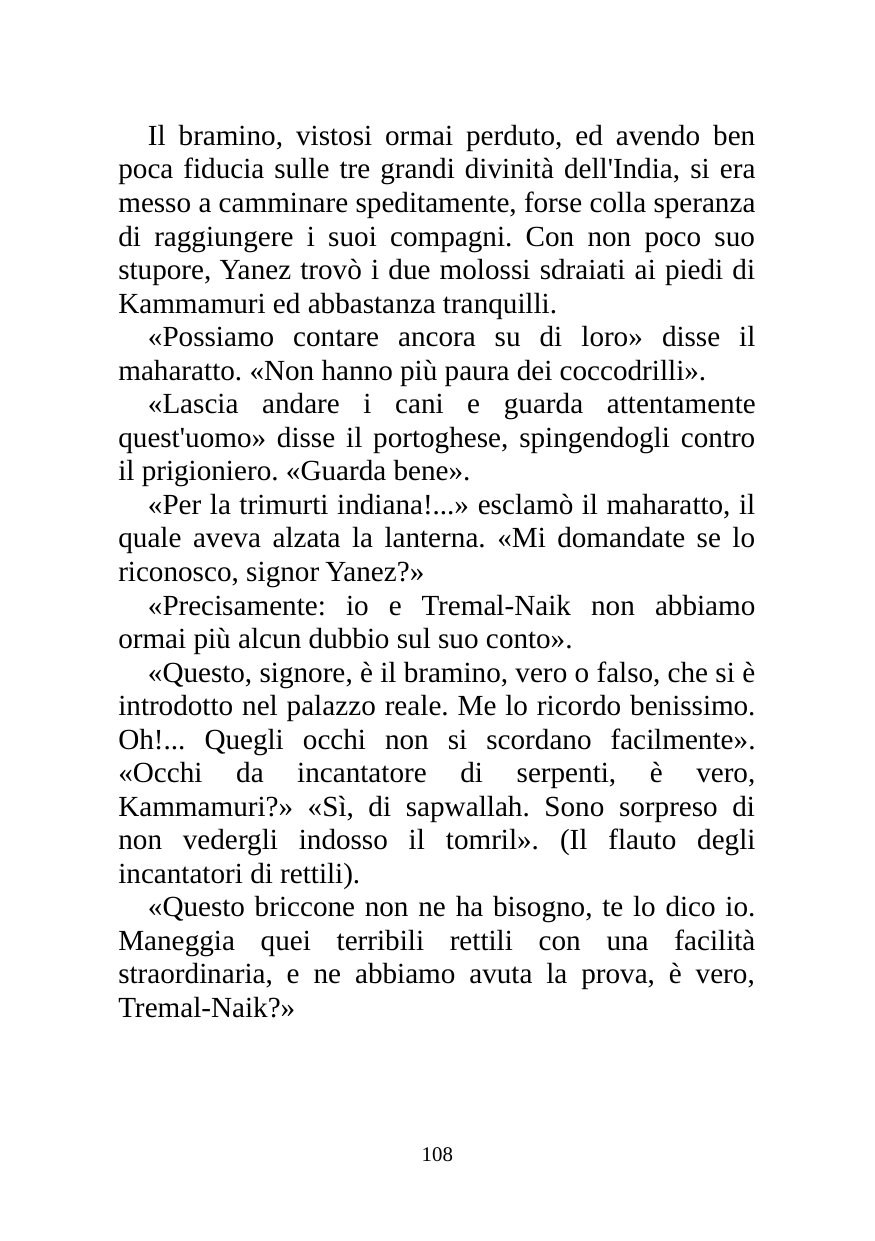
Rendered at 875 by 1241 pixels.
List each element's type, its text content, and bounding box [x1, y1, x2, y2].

text Il bramino, vistosi ormai perduto, ed avendo ben poca fiducia sulle tre grandi divinità dell'India, si era messo a camminare speditamente, forse colla speranza di raggiungere i suoi compagni. Con non poco suo stupore, Yanez trovò i due molossi sdraiati ai piedi di Kammamuri ed abbastanza tranquilli. [118, 118, 756, 319]
text «Precisamente: io e Tremal-Naik non abbiamo ormai più alcun dubbio sul suo conto». [118, 588, 756, 655]
text «Possiamo contare ancora su di loro» disse il maharatto. «Non hanno più paura dei coccodrilli». [118, 319, 756, 386]
text «Questo briccone non ne ha bisogno, te lo dico io. Maneggia quei terribili rettili con una facilità straordinaria, e ne abbiamo avuta la prova, è vero, Tremal-Naik?» [118, 889, 756, 1024]
text «Per la trimurti indiana!...» esclamò il maharatto, il quale aveva alzata la lanterna. «Mi domandate se lo riconosco, signor Yanez?» [118, 487, 756, 588]
text «Questo, signore, è il bramino, vero o falso, che si è introdotto nel palazzo reale. Me lo ricordo benissimo. Oh!... Quegli occhi non si scordano facilmente». «Occhi da incantatore di serpenti, è vero, Kammamuri?» «Sì, di sapwallah. Sono sorpreso di non vedergli indosso il tomril». (Il flauto degli incantatori di rettili). [118, 655, 756, 889]
text «Lascia andare i cani e guarda attentamente quest'uomo» disse il portoghese, spingendogli contro il prigioniero. «Guarda bene». [118, 386, 756, 487]
